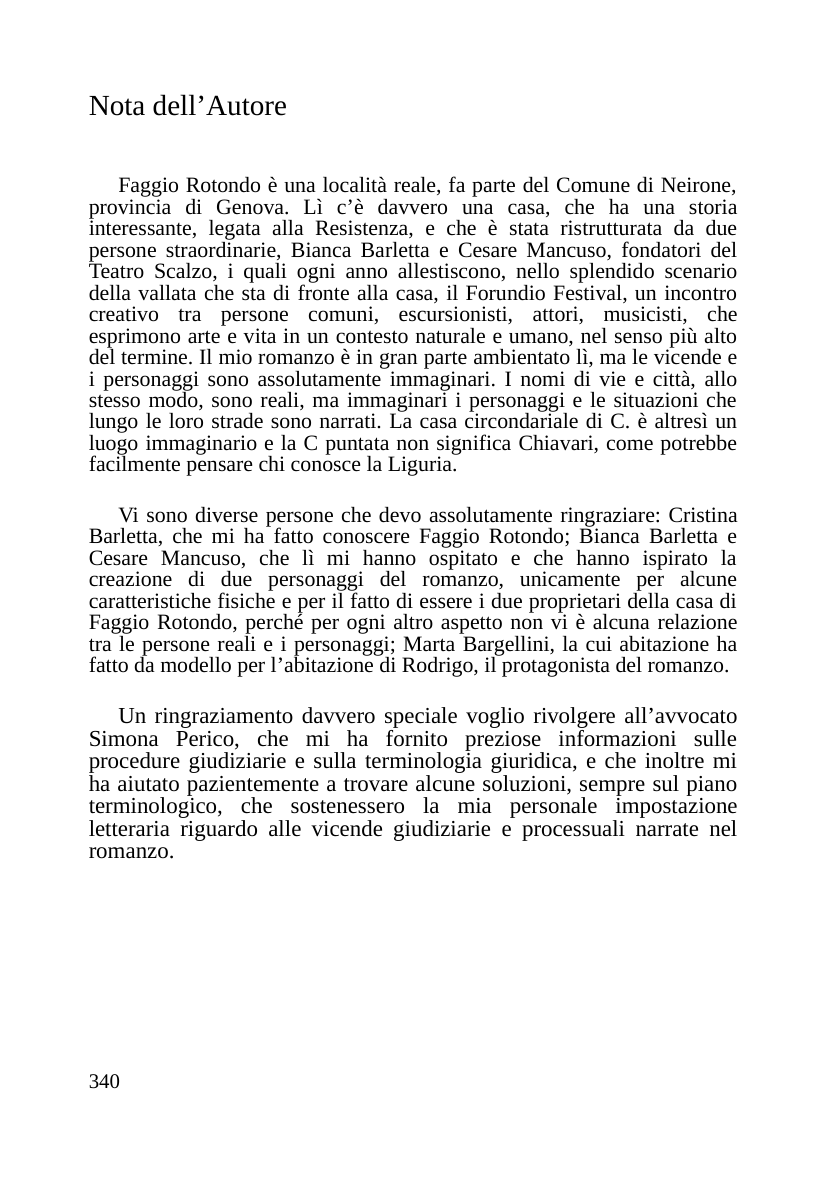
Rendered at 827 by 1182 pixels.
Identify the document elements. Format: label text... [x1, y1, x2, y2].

text Un ringraziamento davvero speciale voglio rivolgere all’avvocato Simona Perico, che mi ha fornito preziose informazioni sulle procedure giudiziarie e sulla terminologia giuridica, e che inoltre mi ha aiutato pazientemente a trovare alcune soluzioni, sempre sul piano terminologico, che sostenessero la mia personale impostazione letteraria riguardo alle vicende giudiziarie e processuali narrate nel romanzo. [88, 702, 738, 864]
text Nota dell’Autore [88, 88, 738, 122]
text Vi sono diverse persone che devo assolutamente ringraziare: Cristina Barletta, che mi ha fatto conoscere Faggio Rotondo; Bianca Barletta e Cesare Mancuso, che lì mi hanno ospitato e che hanno ispirato la creazione di due personaggi del romanzo, unicamente per alcune caratteristiche fisiche e per il fatto di essere i due proprietari della casa di Faggio Rotondo, perché per ogni altro aspetto non vi è alcuna relazione tra le persone reali e i personaggi; Marta Bargellini, la cui abitazione ha fatto da modello per l’abitazione di Rodrigo, il protagonista del romanzo. [88, 502, 738, 677]
text Faggio Rotondo è una località reale, fa parte del Comune di Neirone, provincia di Genova. Lì c’è davvero una casa, che ha una storia interessante, legata alla Resistenza, e che è stata ristrutturata da due persone straordinarie, Bianca Barletta e Cesare Mancuso, fondatori del Teatro Scalzo, i quali ogni anno allestiscono, nello splendido scenario della vallata che sta di fronte alla casa, il Forundio Festival, un incontro creativo tra persone comuni, escursionisti, attori, musicisti, che esprimono arte e vita in un contesto naturale e umano, nel senso più alto del termine. Il mio romanzo è in gran parte ambientato lì, ma le vicende e i personaggi sono assolutamente immaginari. I nomi di vie e città, allo stesso modo, sono reali, ma immaginari i personaggi e le situazioni che lungo le loro strade sono narrati. La casa circondariale di C. è altresì un luogo immaginario e la C puntata non significa Chiavari, come potrebbe facilmente pensare chi conosce la Liguria. [88, 172, 738, 477]
